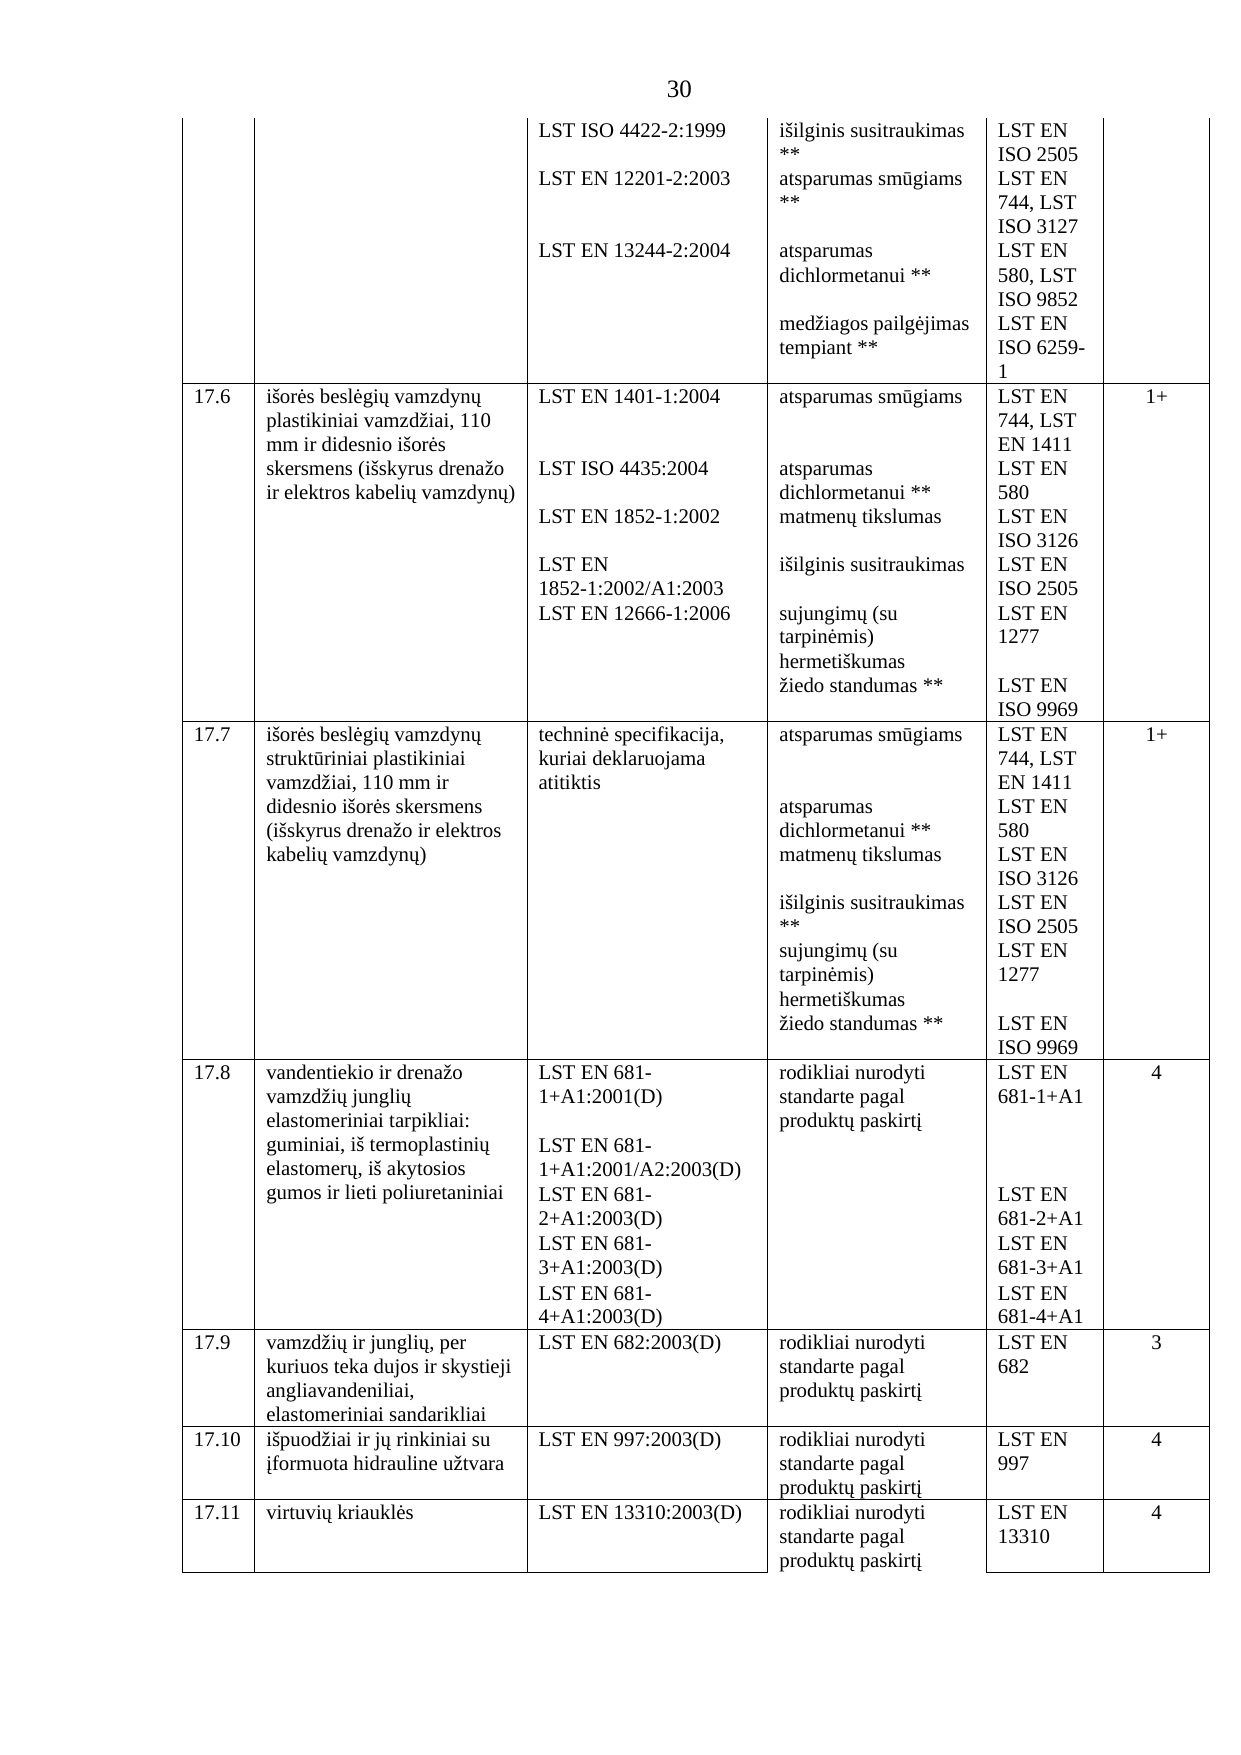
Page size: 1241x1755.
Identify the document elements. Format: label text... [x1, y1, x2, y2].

table_cell 3 [1104, 1330, 1209, 1426]
table_cell atsparumas smūgiams [768, 384, 986, 456]
table_cell 4 [1104, 1427, 1209, 1499]
table_cell LST EN 1277 [987, 600, 1103, 673]
table_cell LST EN ISO 2505 [987, 890, 1103, 938]
table_cell LST EN 580 [987, 456, 1103, 504]
table_cell LST EN 12666-1:2006 [528, 600, 767, 673]
table_cell [255, 1011, 527, 1059]
table_cell [183, 1132, 254, 1181]
table_cell sujungimų (su tarpinėmis) hermetiškumas [768, 938, 986, 1011]
table_cell [183, 890, 254, 938]
table_cell [183, 938, 254, 1011]
table_cell rodikliai nurodyti standarte pagal produktų paskirtį [768, 1330, 986, 1426]
table_cell [255, 118, 527, 166]
table_cell [768, 1230, 986, 1279]
table_cell [1104, 890, 1209, 938]
table_cell [255, 311, 527, 383]
table_cell LST EN ISO 9969 [987, 673, 1103, 721]
table_cell LST EN 681-2+A1:2003(D) [528, 1181, 767, 1230]
table_cell [255, 673, 527, 721]
table_cell LST EN 13310 [987, 1500, 1103, 1572]
table_cell LST EN ISO 2505 [987, 118, 1103, 166]
table_cell [183, 166, 254, 238]
table_cell 17.6 [183, 384, 254, 456]
table_cell [1104, 842, 1209, 890]
table_cell LST EN 681-1+A1:2001/A2:2003(D) [528, 1132, 767, 1181]
table_cell [183, 1279, 254, 1328]
table_cell [1104, 239, 1209, 311]
table_cell [768, 1132, 986, 1181]
table_cell LST EN ISO 9969 [987, 1011, 1103, 1059]
table_cell [255, 239, 527, 311]
table_cell [528, 673, 767, 721]
table_cell [183, 794, 254, 842]
table_cell 1+ [1104, 722, 1209, 794]
table_cell LST EN 13244-2:2004 [528, 239, 767, 311]
table_cell [183, 552, 254, 600]
table_cell [528, 1011, 767, 1059]
table_cell [1104, 504, 1209, 552]
table_cell atsparumas dichlormetanui ** [768, 794, 986, 842]
table_cell rodikliai nurodyti standarte pagal produktų paskirtį [768, 1500, 986, 1572]
table_cell [183, 842, 254, 890]
table_cell LST EN 1277 [987, 938, 1103, 1011]
table_cell LST EN 681-2+A1 [987, 1181, 1103, 1230]
table_cell rodikliai nurodyti standarte pagal produktų paskirtį [768, 1427, 986, 1499]
table_cell [528, 890, 767, 938]
table_cell [183, 1011, 254, 1059]
table_cell [183, 600, 254, 673]
table_cell žiedo standumas ** [768, 1011, 986, 1059]
table_cell [1104, 938, 1209, 1011]
table_cell [1104, 118, 1209, 166]
table_cell 17.8 [183, 1060, 254, 1132]
table_cell LST EN 681-1+A1 [987, 1060, 1103, 1132]
table_cell [1104, 600, 1209, 673]
table_cell [768, 1279, 986, 1328]
table_cell LST ISO 4435:2004 [528, 456, 767, 504]
table_cell atsparumas dichlormetanui ** [768, 239, 986, 311]
table_cell LST EN 681-4+A1:2003(D) [528, 1279, 767, 1328]
table_cell 4 [1104, 1060, 1209, 1132]
table_cell LST EN 744, LST EN 1411 [987, 722, 1103, 794]
table_cell medžiagos pailgėjimas tempiant ** [768, 311, 986, 383]
table_cell [1104, 552, 1209, 600]
table_cell [1104, 1132, 1209, 1181]
table_cell [528, 938, 767, 1011]
table_cell LST EN 681-3+A1 [987, 1230, 1103, 1279]
table_cell [1104, 1230, 1209, 1279]
table_cell išorės beslėgių vamzdynų struktūriniai plastikiniai vamzdžiai, 110 mm ir didesnio išorės skersmens (išskyrus drenažo ir elektros kabelių vamzdynų) [255, 722, 527, 1011]
table_cell matmenų tikslumas [768, 504, 986, 552]
table_cell [528, 311, 767, 383]
table_cell vamzdžių ir junglių, per kuriuos teka dujos ir skystieji angliavandeniliai, elastomeriniai sandarikliai [255, 1330, 527, 1426]
table_cell LST EN 744, LST EN 1411 [987, 384, 1103, 456]
table_cell atsparumas dichlormetanui ** [768, 456, 986, 504]
table_cell LST EN 681-1+A1:2001(D) [528, 1060, 767, 1132]
table_cell atsparumas smūgiams [768, 722, 986, 794]
table_cell žiedo standumas ** [768, 673, 986, 721]
table_cell vandentiekio ir drenažo vamzdžių junglių elastomeriniai tarpikliai: guminiai, iš termoplastinių elastomerų, iš akytosios gumos ir lieti poliuretaniniai [255, 1060, 527, 1328]
table_cell [183, 1181, 254, 1230]
table_cell [1104, 166, 1209, 238]
table_cell rodikliai nurodyti standarte pagal produktų paskirtį [768, 1060, 986, 1132]
table_cell [1104, 456, 1209, 504]
table_cell LST EN 681-4+A1 [987, 1279, 1103, 1328]
table_cell 17.10 [183, 1427, 254, 1499]
table_cell atsparumas smūgiams ** [768, 166, 986, 238]
table_cell LST EN ISO 3126 [987, 504, 1103, 552]
table_cell [1104, 794, 1209, 842]
table_cell LST EN 12201-2:2003 [528, 166, 767, 238]
table_cell [528, 842, 767, 890]
table_cell 1+ [1104, 384, 1209, 456]
table_cell [1104, 1181, 1209, 1230]
table_cell [1104, 673, 1209, 721]
table_cell [183, 1230, 254, 1279]
table_cell [183, 311, 254, 383]
table_cell 17.7 [183, 722, 254, 794]
table_cell [768, 1181, 986, 1230]
table_cell [183, 673, 254, 721]
table_cell LST ISO 4422-2:1999 [528, 118, 767, 166]
table_cell 17.9 [183, 1330, 254, 1426]
table_cell išilginis susitraukimas ** [768, 118, 986, 166]
table_cell LST EN 1401-1:2004 [528, 384, 767, 456]
table_cell [1104, 1011, 1209, 1059]
table_cell [1104, 1279, 1209, 1328]
table_cell sujungimų (su tarpinėmis) hermetiškumas [768, 600, 986, 673]
table_cell LST EN 1852-1:2002/A1:2003 [528, 552, 767, 600]
table_cell [1104, 311, 1209, 383]
table_cell [183, 504, 254, 552]
table_cell LST EN 744, LST ISO 3127 [987, 166, 1103, 238]
table_cell LST EN 580 [987, 794, 1103, 842]
table_cell LST EN ISO 6259-1 [987, 311, 1103, 383]
table_cell 4 [1104, 1500, 1209, 1572]
table_cell virtuvių kriauklės [255, 1500, 527, 1572]
table_cell 17.11 [183, 1500, 254, 1572]
table_cell [183, 118, 254, 166]
table_cell [987, 1132, 1103, 1181]
table_cell LST EN ISO 2505 [987, 552, 1103, 600]
table_cell LST EN 13310:2003(D) [528, 1500, 767, 1572]
table_cell išpuodžiai ir jų rinkiniai su įformuota hidrauline užtvara [255, 1427, 527, 1499]
table_cell [255, 166, 527, 238]
table_cell [183, 456, 254, 504]
table_cell LST EN 681-3+A1:2003(D) [528, 1230, 767, 1279]
table_cell LST EN 1852-1:2002 [528, 504, 767, 552]
table_cell išorės beslėgių vamzdynų plastikiniai vamzdžiai, 110 mm ir didesnio išorės skersmens (išskyrus drenažo ir elektros kabelių vamzdynų) [255, 384, 527, 673]
table_cell techninė specifikacija, kuriai deklaruojama atitiktis [528, 722, 767, 794]
table_cell matmenų tikslumas [768, 842, 986, 890]
table_cell išilginis susitraukimas ** [768, 890, 986, 938]
table_cell LST EN ISO 3126 [987, 842, 1103, 890]
table_cell išilginis susitraukimas [768, 552, 986, 600]
table_cell [183, 239, 254, 311]
table_cell LST EN 580, LST ISO 9852 [987, 239, 1103, 311]
table_cell LST EN 682:2003(D) [528, 1330, 767, 1426]
table_cell LST EN 997:2003(D) [528, 1427, 767, 1499]
table_cell LST EN 682 [987, 1330, 1103, 1426]
table_cell [528, 794, 767, 842]
table_cell LST EN 997 [987, 1427, 1103, 1499]
